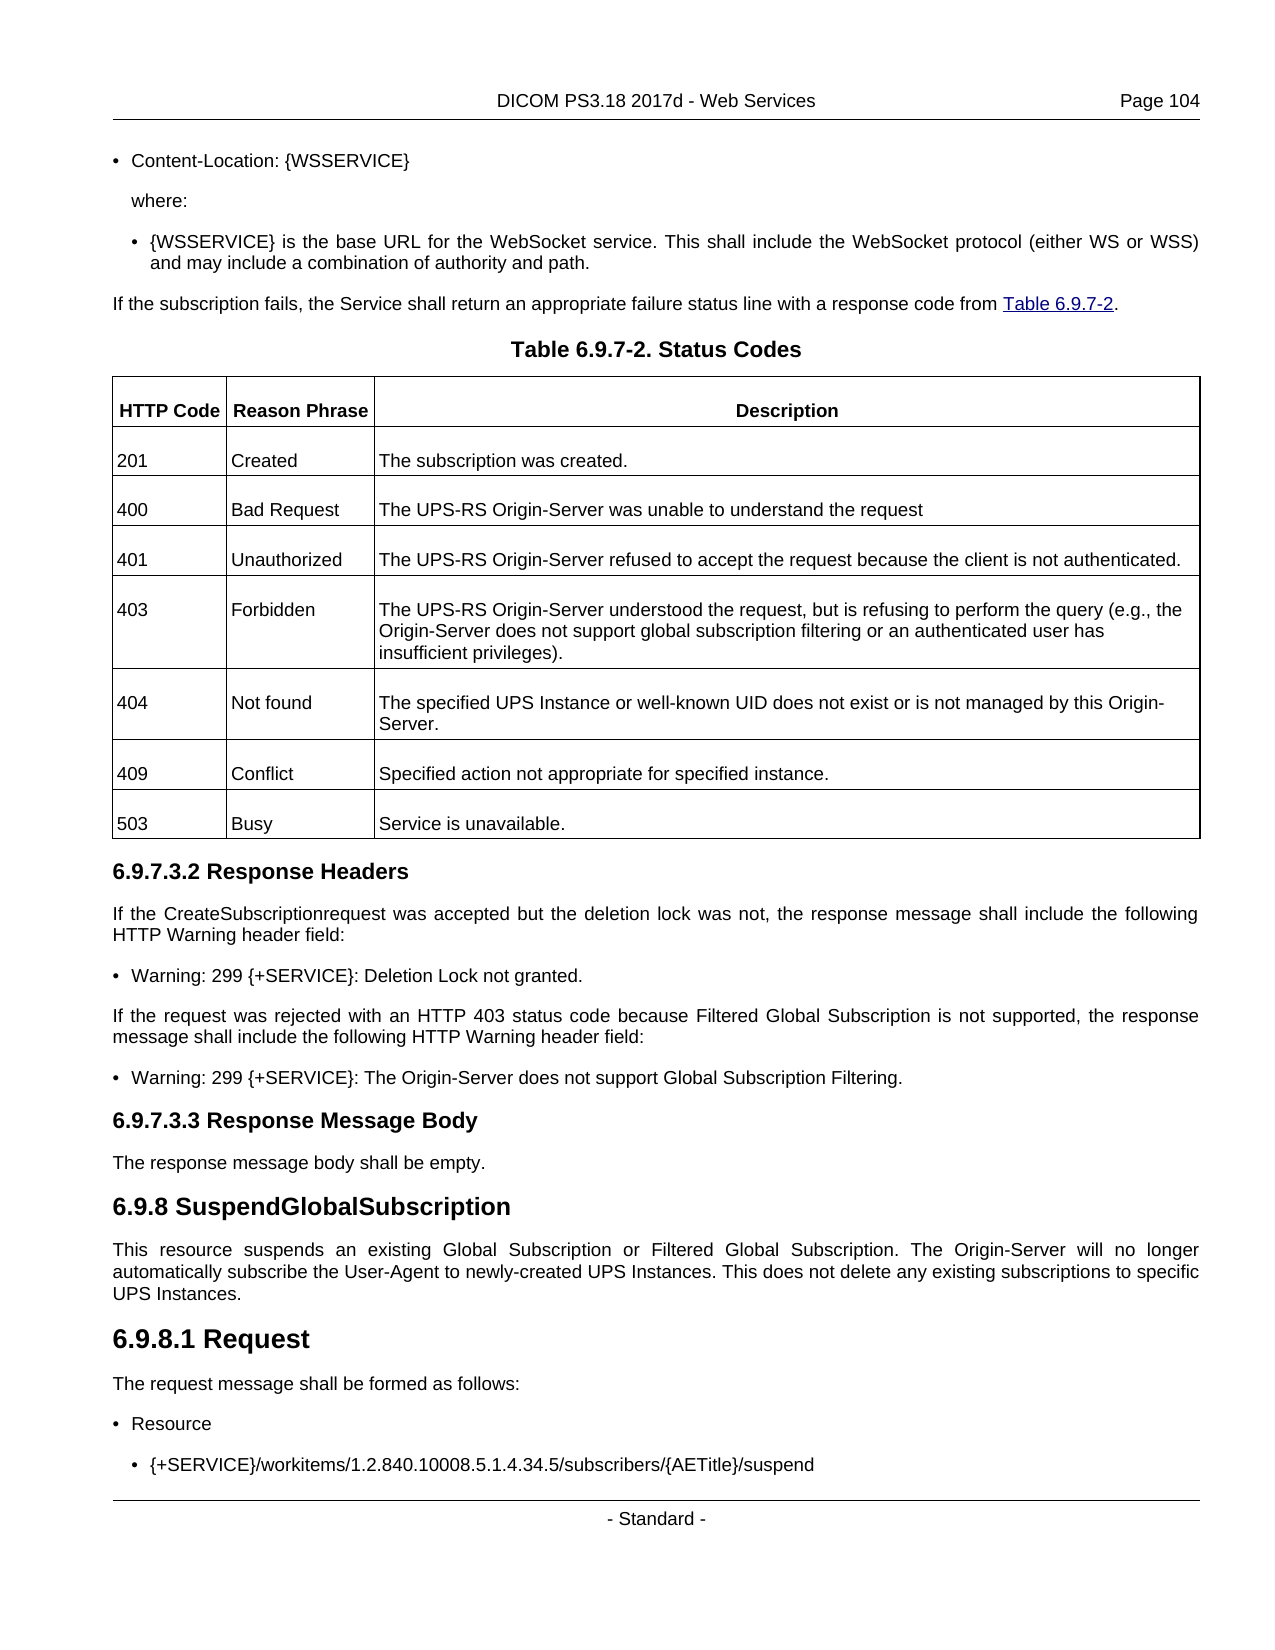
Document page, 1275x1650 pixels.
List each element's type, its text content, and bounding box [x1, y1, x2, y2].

table_cell The UPS-RS Origin-Server was unable to understand the request [375, 476, 1199, 525]
table_cell The UPS-RS Origin-Server understood the request, but is refusing to perform the query (e.g., the Origin-Server does not support global subscription filtering or an authenticated user has insufficient privileges). [375, 576, 1199, 667]
list Warning: 299 {+SERVICE}: The Origin-Server does not support Global Subscription Filtering. [112, 1067, 1200, 1088]
table_cell Conflict [227, 740, 374, 788]
table_cell Specified action not appropriate for specified instance. [375, 740, 1199, 788]
table_cell 201 [113, 427, 226, 475]
table_cell The UPS-RS Origin-Server refused to accept the request because the client is not authenticated. [375, 526, 1199, 575]
table_cell 403 [113, 576, 226, 667]
text 6.9.8 SuspendGlobalSubscription [112, 1192, 1200, 1221]
table_header Description [375, 377, 1199, 426]
table_cell Not found [227, 669, 374, 739]
table_cell 401 [113, 526, 226, 575]
table_cell 409 [113, 740, 226, 788]
table_cell 503 [113, 790, 226, 838]
list where: [112, 190, 1200, 212]
text This resource suspends an existing Global Subscription or Filtered Global Subscription. The Origin-Server will no longer automatically subscribe the User-Agent to newly-created UPS Instances. This does not delete any existing subscriptions to specific UPS Instances. [112, 1239, 1200, 1304]
table_cell Service is unavailable. [375, 790, 1199, 838]
list {+SERVICE}/workitems/1.2.840.10008.5.1.4.34.5/subscribers/{AETitle}/suspend [131, 1453, 1200, 1475]
text If the subscription fails, the Service shall return an appropriate failure status line with a response code from Table 6.9.7-2. [112, 292, 1200, 314]
text Table 6.9.7-2. Status Codes [112, 337, 1200, 362]
table_cell Forbidden [227, 576, 374, 667]
table_cell 400 [113, 476, 226, 525]
table_cell The specified UPS Instance or well-known UID does not exist or is not managed by this Origin-Server. [375, 669, 1199, 739]
table_cell Created [227, 427, 374, 475]
table_header HTTP Code [113, 377, 226, 426]
table_header Reason Phrase [227, 377, 374, 426]
text If the request was rejected with an HTTP 403 status code because Filtered Global Subscription is not supported, the response message shall include the following HTTP Warning header field: [112, 1005, 1200, 1048]
table_cell 404 [113, 669, 226, 739]
list {WSSERVICE} is the base URL for the WebSocket service. This shall include the WebSocket protocol (either WS or WSS) and may include a combination of authority and path. [131, 231, 1200, 274]
table_cell The subscription was created. [375, 427, 1199, 475]
text The response message body shall be empty. [112, 1151, 1200, 1173]
text If the CreateSubscriptionrequest was accepted but the deletion lock was not, the response message shall include the following HTTP Warning header field: [112, 902, 1200, 946]
text The request message shall be formed as follows: [112, 1373, 1200, 1394]
table_cell Bad Request [227, 476, 374, 525]
text 6.9.8.1 Request [112, 1323, 1200, 1354]
text 6.9.7.3.3 Response Message Body [112, 1107, 1200, 1133]
list Warning: 299 {+SERVICE}: Deletion Lock not granted. [112, 964, 1200, 986]
table_cell Busy [227, 790, 374, 838]
table_cell Unauthorized [227, 526, 374, 575]
text 6.9.7.3.2 Response Headers [112, 858, 1200, 884]
list Resource [112, 1413, 1200, 1434]
list Content-Location: {WSSERVICE} [112, 150, 1200, 172]
